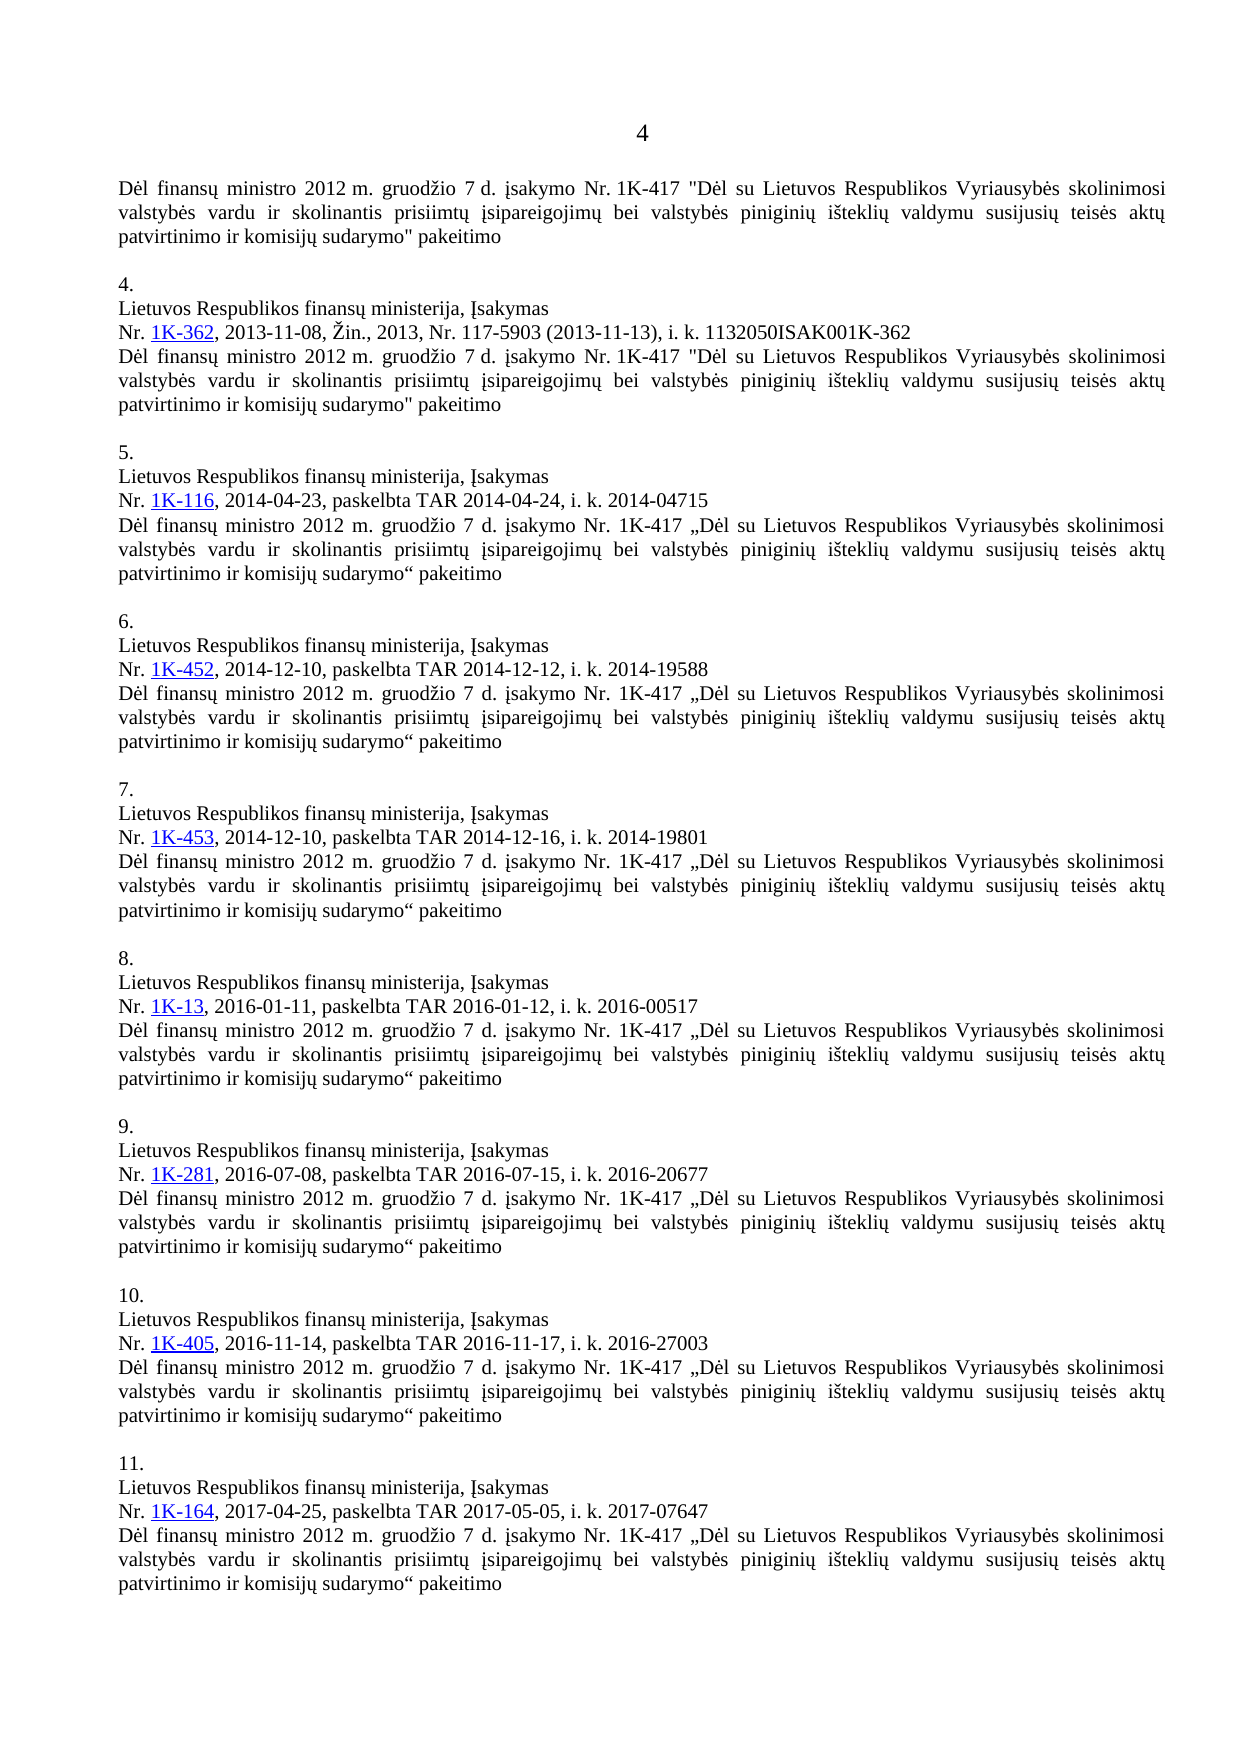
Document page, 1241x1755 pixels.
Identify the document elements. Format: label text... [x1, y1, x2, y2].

text Dėl finansų ministro 2012 m. gruodžio 7 d. įsakymo Nr. 1K-417 „Dėl su Lietuvos Respublikos Vyriausybės skolinimosi valstybės vardu ir skolinantis prisiimtų įsipareigojimų bei valstybės piniginių išteklių valdymu susijusių teisės aktų patvirtinimo ir komisijų sudarymo“ pakeitimo [118, 512, 1167, 585]
text Nr. 1K-116, 2014-04-23, paskelbta TAR 2014-04-24, i. k. 2014-04715 [118, 488, 1167, 512]
text 7. [118, 777, 1167, 801]
text 8. [118, 946, 1167, 970]
text Dėl finansų ministro 2012 m. gruodžio 7 d. įsakymo Nr. 1K-417 "Dėl su Lietuvos Respublikos Vyriausybės skolinimosi valstybės vardu ir skolinantis prisiimtų įsipareigojimų bei valstybės piniginių išteklių valdymu susijusių teisės aktų patvirtinimo ir komisijų sudarymo" pakeitimo [118, 344, 1167, 416]
text Dėl finansų ministro 2012 m. gruodžio 7 d. įsakymo Nr. 1K-417 „Dėl su Lietuvos Respublikos Vyriausybės skolinimosi valstybės vardu ir skolinantis prisiimtų įsipareigojimų bei valstybės piniginių išteklių valdymu susijusių teisės aktų patvirtinimo ir komisijų sudarymo“ pakeitimo [118, 1523, 1167, 1595]
text 11. [118, 1451, 1167, 1475]
text Nr. 1K-362, 2013-11-08, Žin., 2013, Nr. 117-5903 (2013-11-13), i. k. 1132050ISAK001K-362 [118, 320, 1167, 344]
text 4. [118, 272, 1167, 296]
text Lietuvos Respublikos finansų ministerija, Įsakymas [118, 1307, 1167, 1331]
text Dėl finansų ministro 2012 m. gruodžio 7 d. įsakymo Nr. 1K-417 „Dėl su Lietuvos Respublikos Vyriausybės skolinimosi valstybės vardu ir skolinantis prisiimtų įsipareigojimų bei valstybės piniginių išteklių valdymu susijusių teisės aktų patvirtinimo ir komisijų sudarymo“ pakeitimo [118, 681, 1167, 753]
text Lietuvos Respublikos finansų ministerija, Įsakymas [118, 1475, 1167, 1499]
text Nr. 1K-164, 2017-04-25, paskelbta TAR 2017-05-05, i. k. 2017-07647 [118, 1499, 1167, 1523]
text Dėl finansų ministro 2012 m. gruodžio 7 d. įsakymo Nr. 1K-417 "Dėl su Lietuvos Respublikos Vyriausybės skolinimosi valstybės vardu ir skolinantis prisiimtų įsipareigojimų bei valstybės piniginių išteklių valdymu susijusių teisės aktų patvirtinimo ir komisijų sudarymo" pakeitimo [118, 176, 1167, 248]
text Dėl finansų ministro 2012 m. gruodžio 7 d. įsakymo Nr. 1K-417 „Dėl su Lietuvos Respublikos Vyriausybės skolinimosi valstybės vardu ir skolinantis prisiimtų įsipareigojimų bei valstybės piniginių išteklių valdymu susijusių teisės aktų patvirtinimo ir komisijų sudarymo“ pakeitimo [118, 1355, 1167, 1427]
text 6. [118, 609, 1167, 633]
text 10. [118, 1282, 1167, 1307]
text Dėl finansų ministro 2012 m. gruodžio 7 d. įsakymo Nr. 1K-417 „Dėl su Lietuvos Respublikos Vyriausybės skolinimosi valstybės vardu ir skolinantis prisiimtų įsipareigojimų bei valstybės piniginių išteklių valdymu susijusių teisės aktų patvirtinimo ir komisijų sudarymo“ pakeitimo [118, 1186, 1167, 1258]
text Lietuvos Respublikos finansų ministerija, Įsakymas [118, 801, 1167, 825]
text Lietuvos Respublikos finansų ministerija, Įsakymas [118, 633, 1167, 657]
text 9. [118, 1114, 1167, 1138]
text Lietuvos Respublikos finansų ministerija, Įsakymas [118, 296, 1167, 320]
text Lietuvos Respublikos finansų ministerija, Įsakymas [118, 970, 1167, 994]
text Nr. 1K-405, 2016-11-14, paskelbta TAR 2016-11-17, i. k. 2016-27003 [118, 1331, 1167, 1355]
text Nr. 1K-13, 2016-01-11, paskelbta TAR 2016-01-12, i. k. 2016-00517 [118, 994, 1167, 1018]
text Lietuvos Respublikos finansų ministerija, Įsakymas [118, 464, 1167, 488]
text 5. [118, 440, 1167, 464]
text Nr. 1K-453, 2014-12-10, paskelbta TAR 2014-12-16, i. k. 2014-19801 [118, 825, 1167, 849]
text Dėl finansų ministro 2012 m. gruodžio 7 d. įsakymo Nr. 1K-417 „Dėl su Lietuvos Respublikos Vyriausybės skolinimosi valstybės vardu ir skolinantis prisiimtų įsipareigojimų bei valstybės piniginių išteklių valdymu susijusių teisės aktų patvirtinimo ir komisijų sudarymo“ pakeitimo [118, 1018, 1167, 1090]
text Nr. 1K-281, 2016-07-08, paskelbta TAR 2016-07-15, i. k. 2016-20677 [118, 1162, 1167, 1186]
text Nr. 1K-452, 2014-12-10, paskelbta TAR 2014-12-12, i. k. 2014-19588 [118, 657, 1167, 681]
text Lietuvos Respublikos finansų ministerija, Įsakymas [118, 1138, 1167, 1162]
text Dėl finansų ministro 2012 m. gruodžio 7 d. įsakymo Nr. 1K-417 „Dėl su Lietuvos Respublikos Vyriausybės skolinimosi valstybės vardu ir skolinantis prisiimtų įsipareigojimų bei valstybės piniginių išteklių valdymu susijusių teisės aktų patvirtinimo ir komisijų sudarymo“ pakeitimo [118, 849, 1167, 922]
